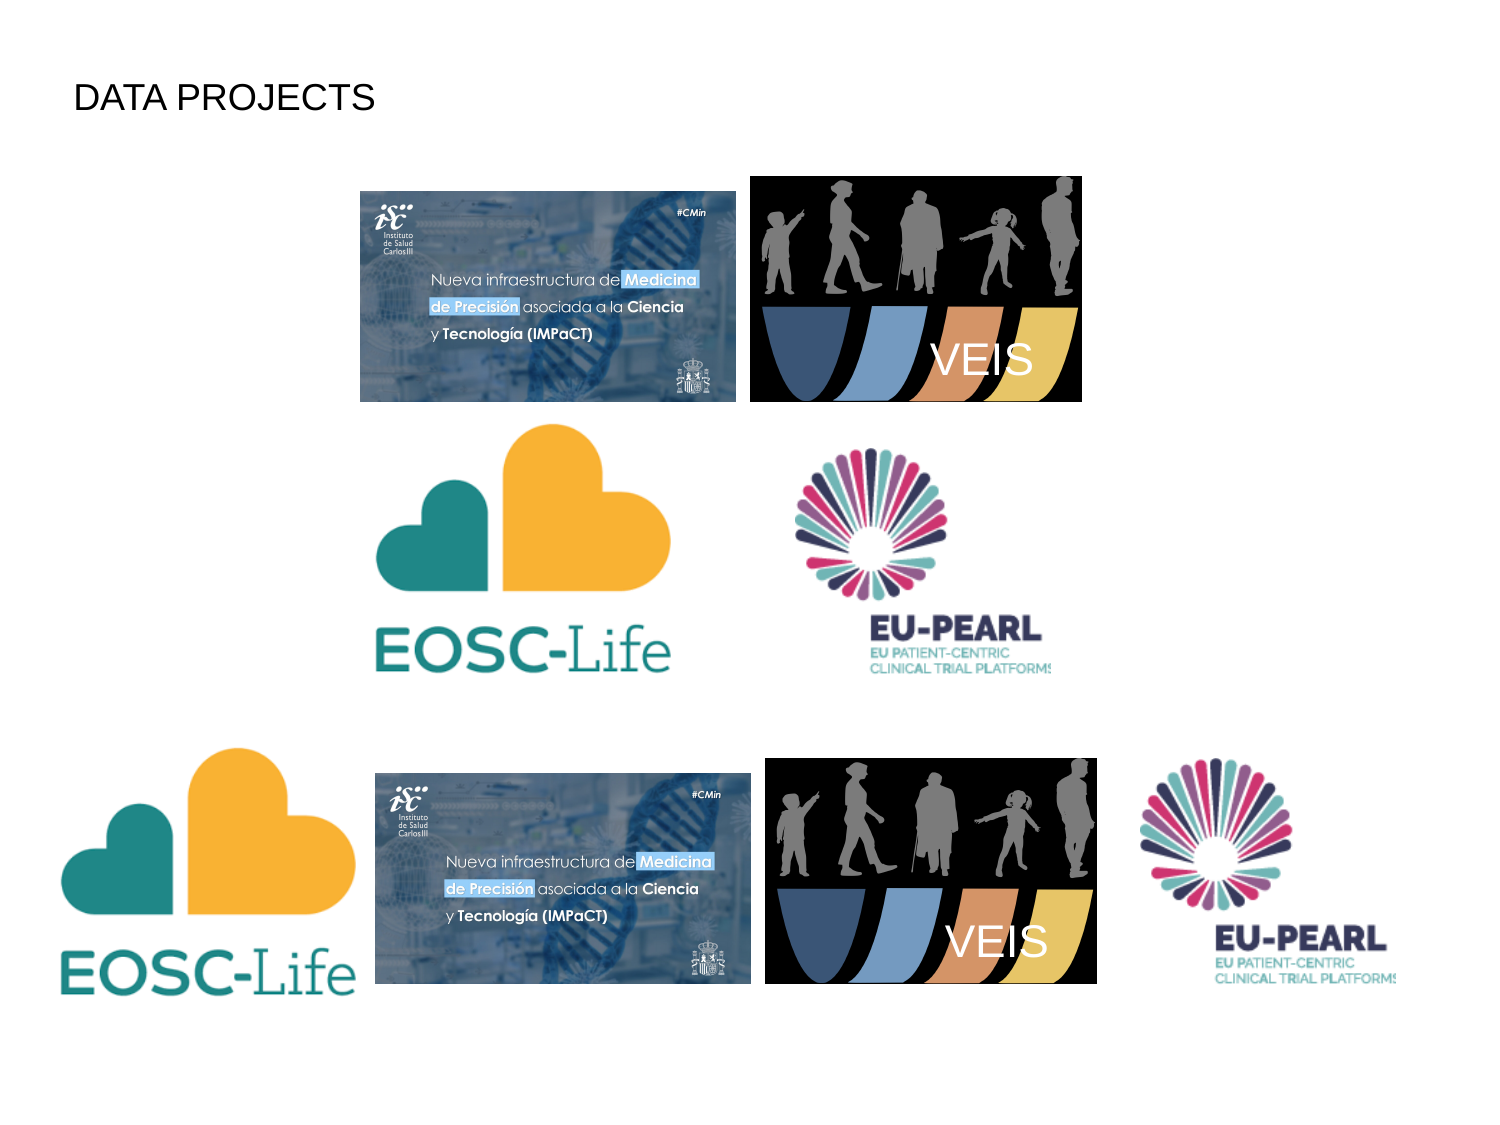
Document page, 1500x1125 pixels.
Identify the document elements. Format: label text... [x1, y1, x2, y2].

picture [360, 191, 736, 402]
picture [1140, 758, 1396, 985]
picture [750, 176, 1082, 402]
picture [375, 773, 751, 984]
text_box VEIS [930, 908, 1066, 975]
picture [765, 758, 1097, 984]
title DATA PROJECTS [73, 28, 1424, 165]
picture [371, 419, 676, 679]
text_box VEIS [915, 326, 1051, 393]
picture [795, 448, 1051, 676]
picture [56, 743, 361, 1002]
